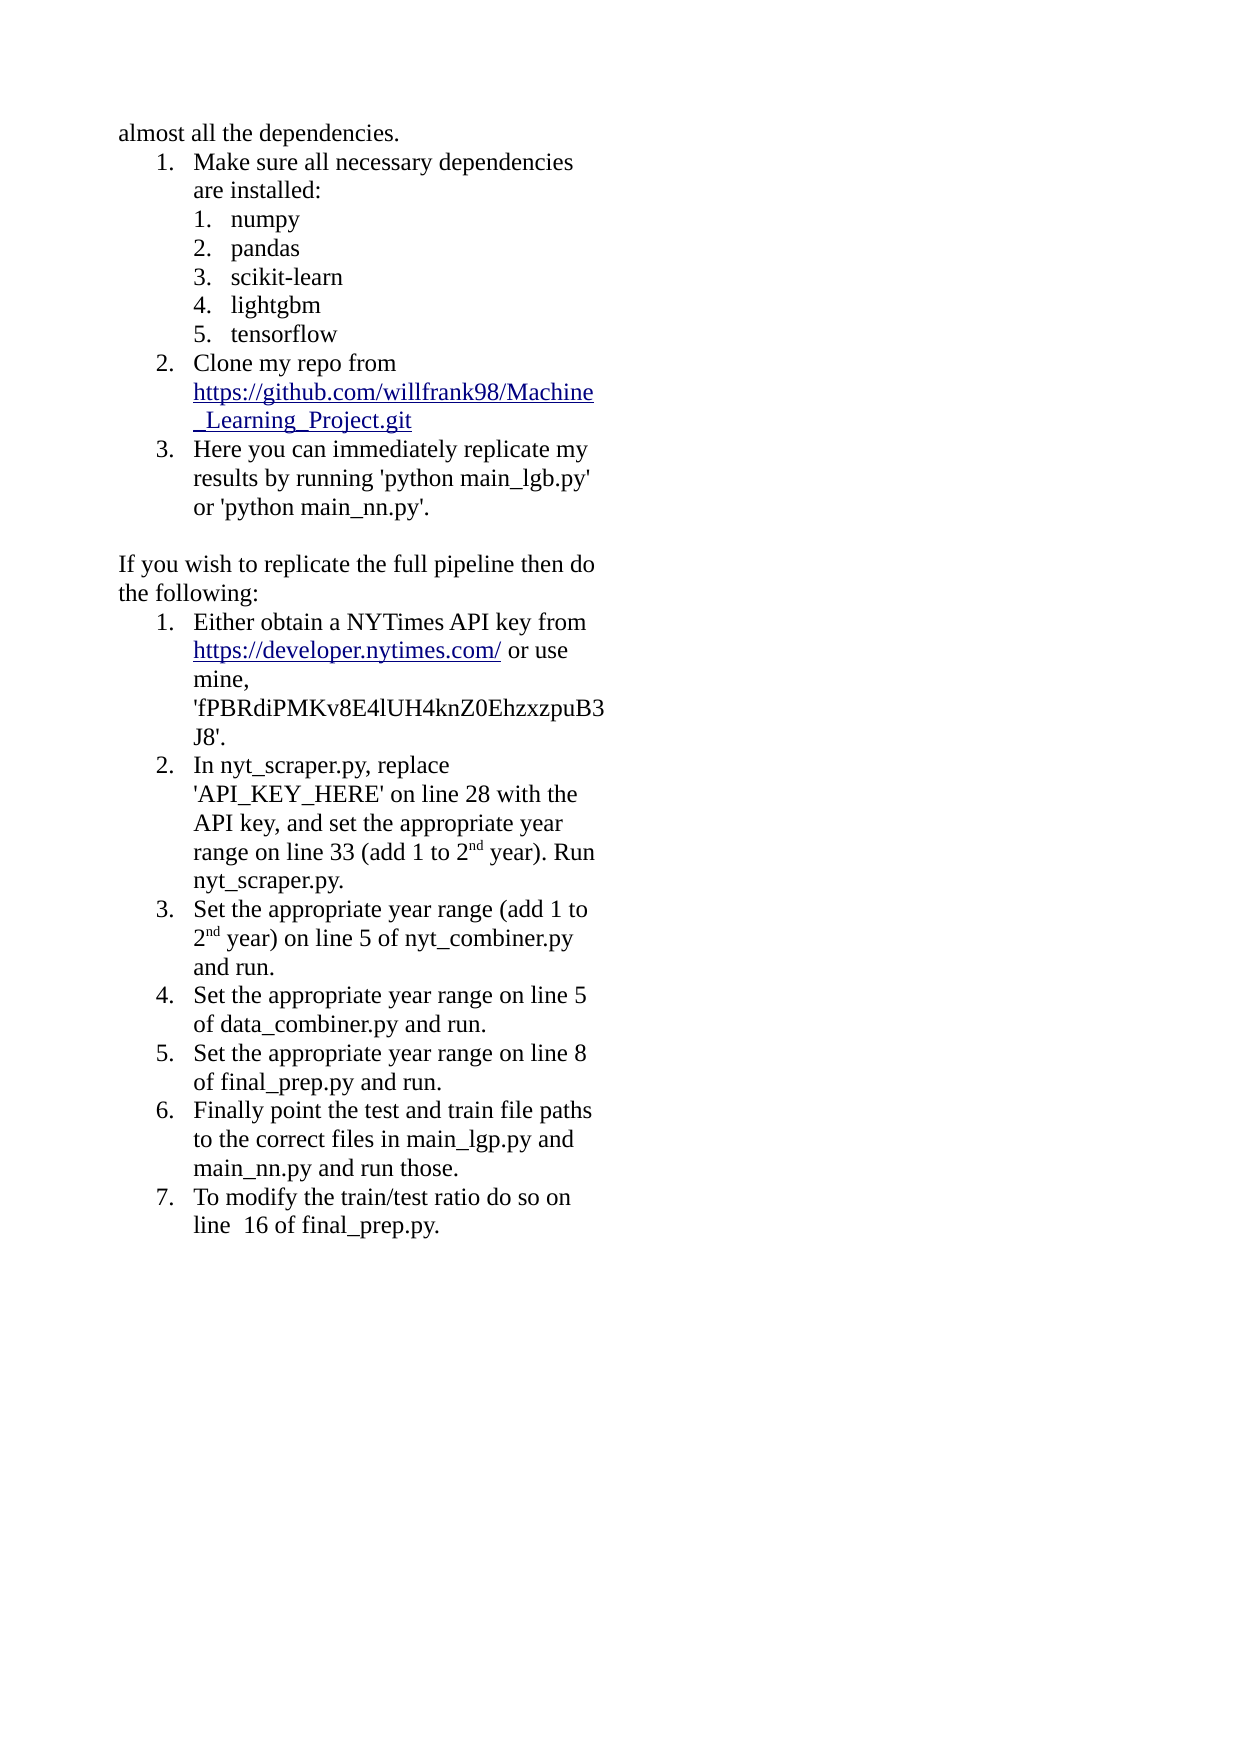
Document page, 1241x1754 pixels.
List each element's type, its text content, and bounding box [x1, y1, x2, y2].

list tensorflow [193, 319, 605, 348]
list Finally point the test and train file paths to the correct files in main_lgp.py and main_nn.py and run those. [156, 1096, 605, 1182]
list numpy [193, 204, 605, 233]
list To modify the train/test ratio do so on line 16 of final_prep.py. [156, 1182, 605, 1239]
list In nyt_scraper.py, replace 'API_KEY_HERE' on line 28 with the API key, and set the appropriate year range on line 33 (add 1 to 2nd year). Run nyt_scraper.py. [156, 751, 605, 894]
list lightgbm [193, 291, 605, 319]
list Set the appropriate year range (add 1 to 2nd year) on line 5 of nyt_combiner.py and run. [156, 894, 605, 981]
list Make sure all necessary dependencies are installed: [156, 147, 605, 204]
text If you wish to replicate the full pipeline then do the following: [118, 549, 605, 607]
list Either obtain a NYTimes API key from https://developer.nytimes.com/ or use mine, 'fPBRdiPMKv8E4lUH4knZ0EhzxzpuB3J8'. [156, 607, 605, 751]
list scikit-learn [193, 262, 605, 291]
list Here you can immediately replicate my results by running 'python main_lgb.py' or 'python main_nn.py'. [156, 434, 605, 521]
list Set the appropriate year range on line 5 of data_combiner.py and run. [156, 981, 605, 1038]
list Clone my repo from https://github.com/willfrank98/Machine_Learning_Project.git [156, 348, 605, 434]
list Set the appropriate year range on line 8 of final_prep.py and run. [156, 1038, 605, 1096]
text almost all the dependencies. [118, 118, 605, 147]
list pandas [193, 233, 605, 262]
